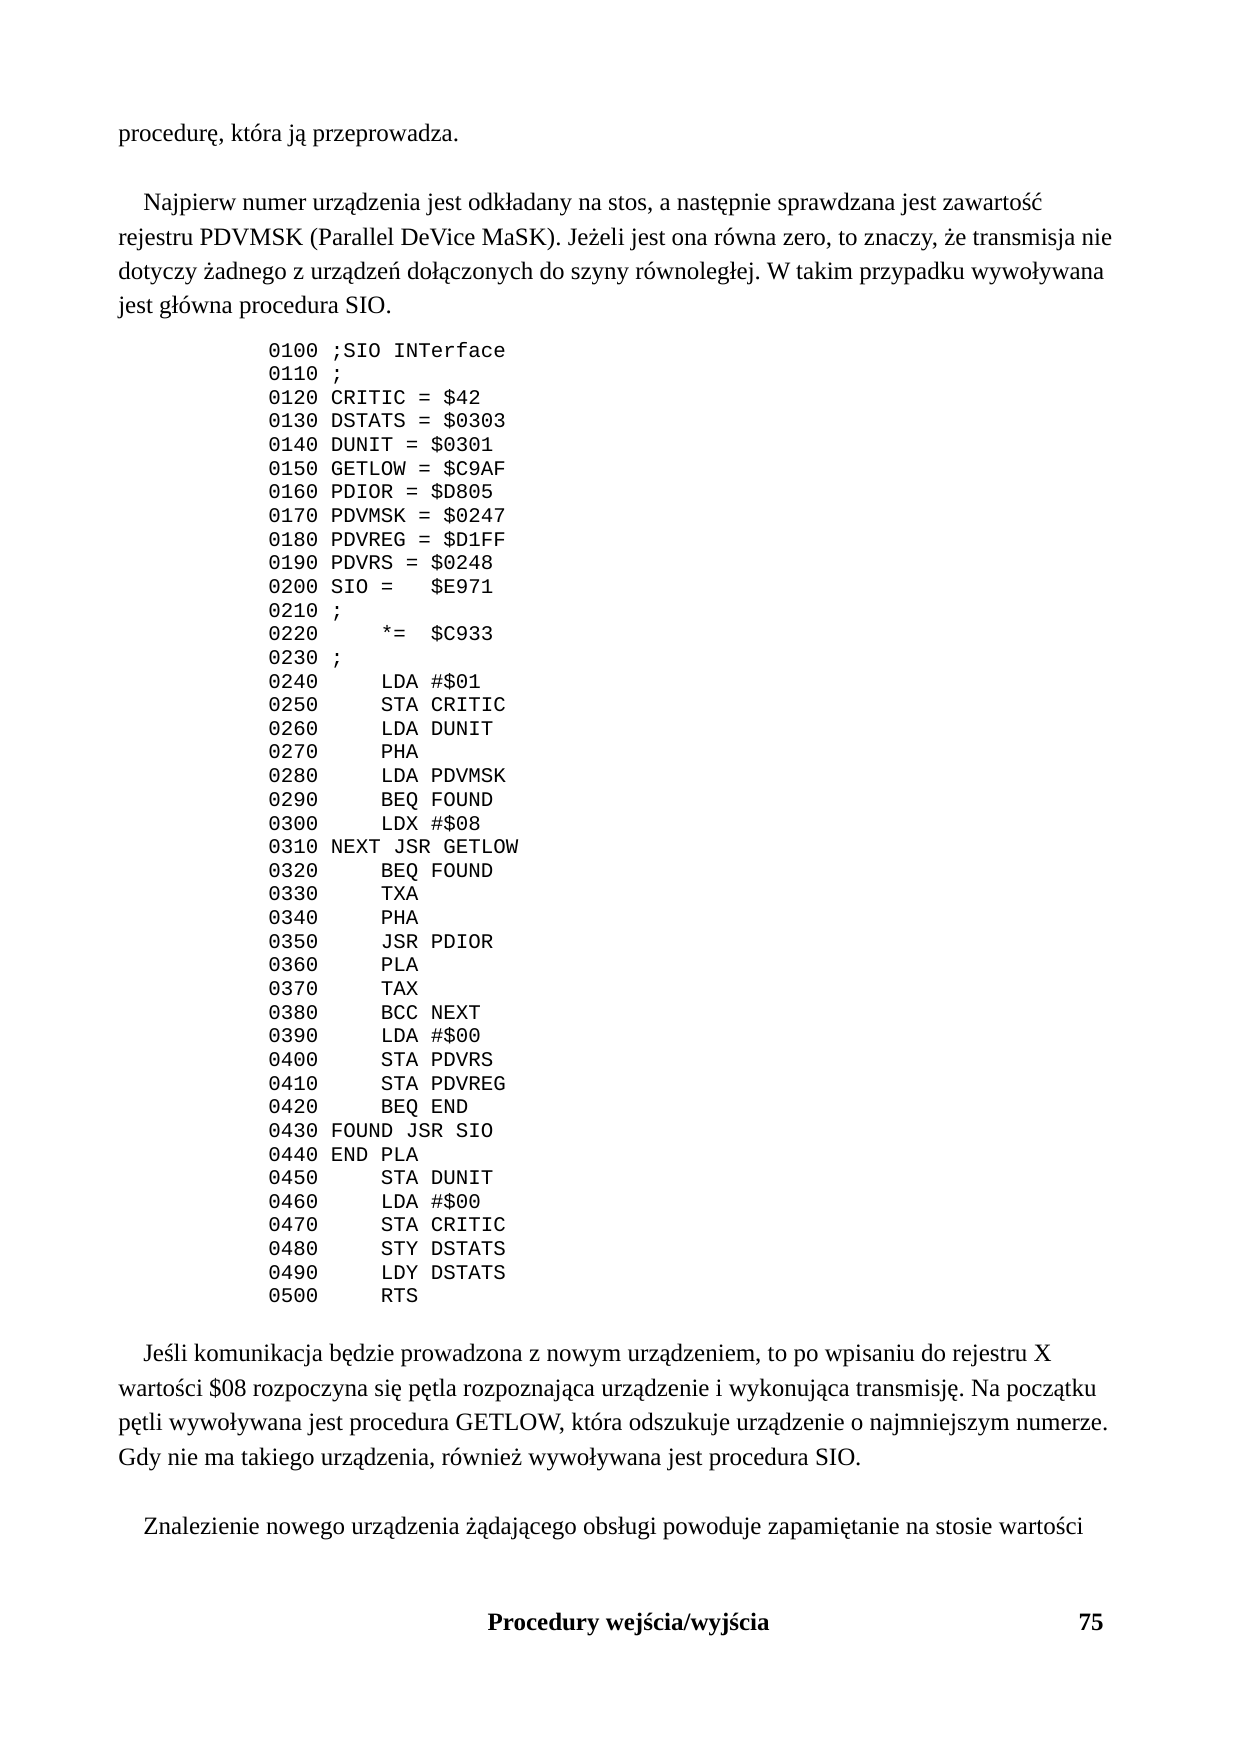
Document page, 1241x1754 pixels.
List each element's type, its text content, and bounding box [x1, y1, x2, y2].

text 0370 TAX [118, 978, 1122, 1002]
text 0230 ; [118, 647, 1122, 671]
text 0150 GETLOW = $C9AF [118, 458, 1122, 481]
text 0460 LDA #$00 [118, 1191, 1122, 1214]
text 0490 LDY DSTATS [118, 1262, 1122, 1285]
text 0170 PDVMSK = $0247 [118, 505, 1122, 529]
text 0280 LDA PDVMSK [118, 765, 1122, 789]
text 0470 STA CRITIC [118, 1214, 1122, 1238]
text 0450 STA DUNIT [118, 1167, 1122, 1191]
text 0100 ;SIO INTerface [118, 339, 1122, 363]
text 0380 BCC NEXT [118, 1002, 1122, 1025]
text 0160 PDIOR = $D805 [118, 481, 1122, 505]
text 0290 BEQ FOUND [118, 789, 1122, 812]
text 0180 PDVREG = $D1FF [118, 529, 1122, 552]
text 0300 LDX #$08 [118, 812, 1122, 836]
text 0190 PDVRS = $0248 [118, 552, 1122, 576]
text 0430 FOUND JSR SIO [118, 1120, 1122, 1143]
text 0440 END PLA [118, 1143, 1122, 1167]
text 0140 DUNIT = $0301 [118, 434, 1122, 458]
text 0400 STA PDVRS [118, 1049, 1122, 1073]
text 0360 PLA [118, 954, 1122, 978]
text 0220 *= $C933 [118, 623, 1122, 647]
text 0310 NEXT JSR GETLOW [118, 836, 1122, 860]
text 0210 ; [118, 600, 1122, 623]
text 0130 DSTATS = $0303 [118, 411, 1122, 434]
text 0110 ; [118, 363, 1122, 387]
text 0410 STA PDVREG [118, 1073, 1122, 1096]
text 0200 SIO = $E971 [118, 576, 1122, 600]
text 0260 LDA DUNIT [118, 718, 1122, 742]
text 0350 JSR PDIOR [118, 931, 1122, 954]
text 0320 BEQ FOUND [118, 860, 1122, 883]
text 0340 PHA [118, 907, 1122, 931]
text 0250 STA CRITIC [118, 694, 1122, 718]
text 0500 RTS [118, 1285, 1122, 1309]
text procedurę, która ją przeprowadza. Najpierw numer urządzenia jest odkładany na stos, a następnie sprawdzana jest zawartość rejestru PDVMSK (Parallel DeVice MaSK). Jeżeli jest ona równa zero, to znaczy, że transmisja nie dotyczy żadnego z urządzeń dołączonych do szyny równoległej. W takim przypadku wywoływana jest główna procedura SIO. [118, 118, 1122, 319]
text 0270 PHA [118, 742, 1122, 765]
text 0480 STY DSTATS [118, 1238, 1122, 1262]
text Jeśli komunikacja będzie prowadzona z nowym urządzeniem, to po wpisaniu do rejestru X wartości $08 rozpoczyna się pętla rozpoznająca urządzenie i wykonująca transmisję. Na początku pętli wywoływana jest procedura GETLOW, która odszukuje urządzenie o najmniejszym numerze. Gdy nie ma takiego urządzenia, również wywoływana jest procedura SIO. Znalezienie nowego urządzenia żądającego obsługi powoduje zapamiętanie na stosie wartości [118, 1338, 1122, 1540]
text 0420 BEQ END [118, 1096, 1122, 1120]
text 0390 LDA #$00 [118, 1025, 1122, 1049]
text 0330 TXA [118, 883, 1122, 907]
text 0120 CRITIC = $42 [118, 387, 1122, 411]
text 0240 LDA #$01 [118, 671, 1122, 694]
